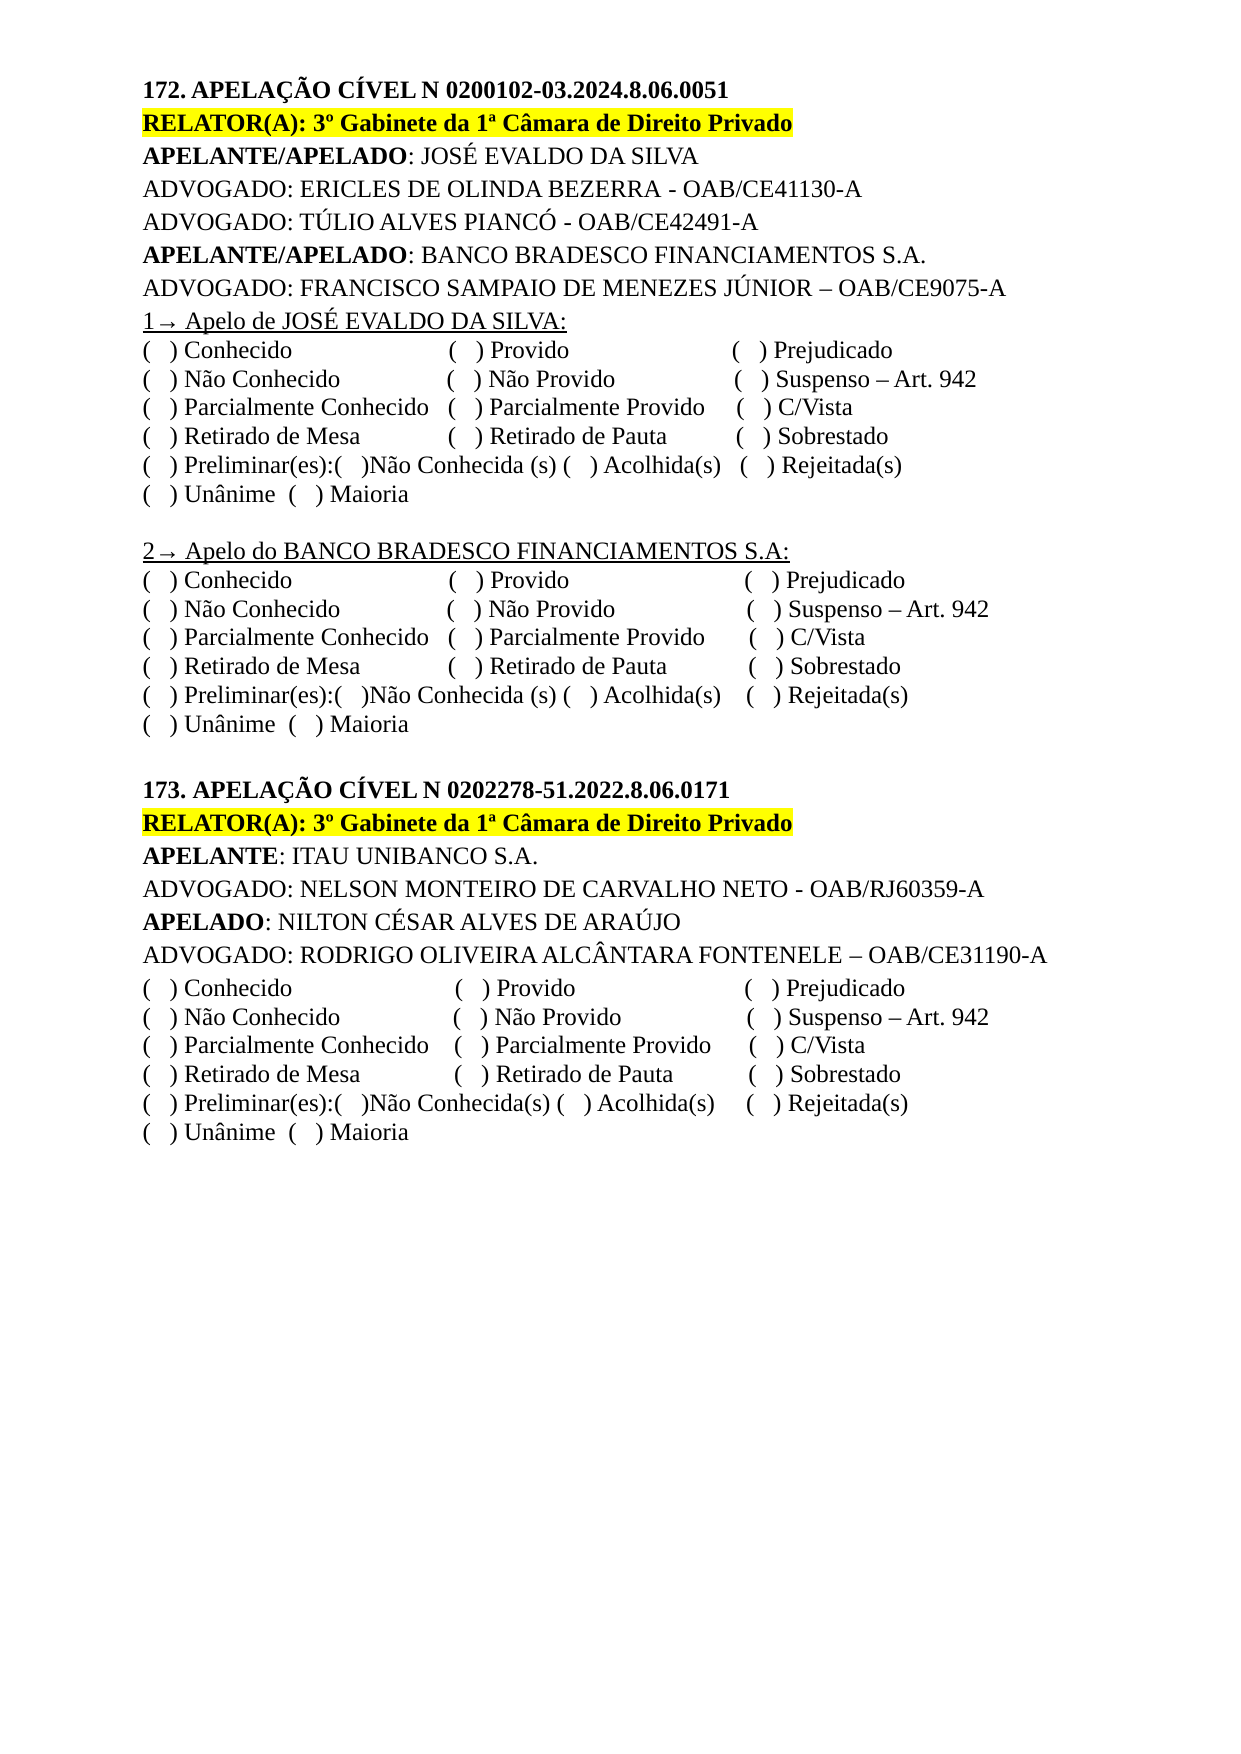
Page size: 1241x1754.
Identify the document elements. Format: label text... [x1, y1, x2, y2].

text ( ) Retirado de Mesa ( ) Retirado de Pauta ( ) Sobrestado [142, 651, 1158, 680]
text ( ) Conhecido ( ) Provido ( ) Prejudicado [142, 565, 1141, 594]
text ( ) Conhecido ( ) Provido ( ) Prejudicado [142, 973, 1141, 1002]
text ( ) Não Conhecido ( ) Não Provido ( ) Suspenso – Art. 942 [142, 364, 1158, 392]
text ( ) Preliminar(es):( )Não Conhecida (s) ( ) Acolhida(s) ( ) Rejeitada(s) [142, 680, 1158, 709]
text ( ) Unânime ( ) Maioria [142, 1117, 1141, 1211]
text ( ) Preliminar(es):( )Não Conhecida(s) ( ) Acolhida(s) ( ) Rejeitada(s) [142, 1088, 1158, 1117]
text ( ) Parcialmente Conhecido ( ) Parcialmente Provido ( ) C/Vista [142, 1030, 1158, 1059]
text 1→ Apelo de JOSÉ EVALDO DA SILVA: [142, 306, 1141, 335]
text ( ) Retirado de Mesa ( ) Retirado de Pauta ( ) Sobrestado [142, 1059, 1158, 1088]
text ( ) Preliminar(es):( )Não Conhecida (s) ( ) Acolhida(s) ( ) Rejeitada(s) [142, 450, 1158, 479]
text ( ) Não Conhecido ( ) Não Provido ( ) Suspenso – Art. 942 [142, 594, 1158, 622]
text ( ) Conhecido ( ) Provido ( ) Prejudicado [142, 335, 1141, 364]
text ( ) Unânime ( ) Maioria 173. APELAÇÃO CÍVEL N 0202278-51.2022.8.06.0171 RELATOR(A): 3º Gabinete da 1ª Câmara de Direito Privado APELANTE: ITAU UNIBANCO S.A. ADVOGADO: NELSON MONTEIRO DE CARVALHO NETO - OAB/RJ60359-A APELADO: NILTON CÉSAR ALVES DE ARAÚJO ADVOGADO: RODRIGO OLIVEIRA ALCÂNTARA FONTENELE – OAB/CE31190-A [142, 709, 1141, 968]
text ( ) Parcialmente Conhecido ( ) Parcialmente Provido ( ) C/Vista [142, 392, 1158, 421]
text ( ) Não Conhecido ( ) Não Provido ( ) Suspenso – Art. 942 [142, 1002, 1158, 1030]
text ( ) Retirado de Mesa ( ) Retirado de Pauta ( ) Sobrestado [142, 421, 1158, 450]
text 2→ Apelo do BANCO BRADESCO FINANCIAMENTOS S.A: [142, 536, 1141, 565]
text ( ) Parcialmente Conhecido ( ) Parcialmente Provido ( ) C/Vista [142, 622, 1158, 651]
text ( ) Unânime ( ) Maioria [142, 479, 1158, 507]
text 172. APELAÇÃO CÍVEL N 0200102-03.2024.8.06.0051 RELATOR(A): 3º Gabinete da 1ª Câmara de Direito Privado APELANTE/APELADO: JOSÉ EVALDO DA SILVA ADVOGADO: ERICLES DE OLINDA BEZERRA - OAB/CE41130-A ADVOGADO: TÚLIO ALVES PIANCÓ - OAB/CE42491-A APELANTE/APELADO: BANCO BRADESCO FINANCIAMENTOS S.A. ADVOGADO: FRANCISCO SAMPAIO DE MENEZES JÚNIOR – OAB/CE9075-A [142, 75, 1141, 302]
